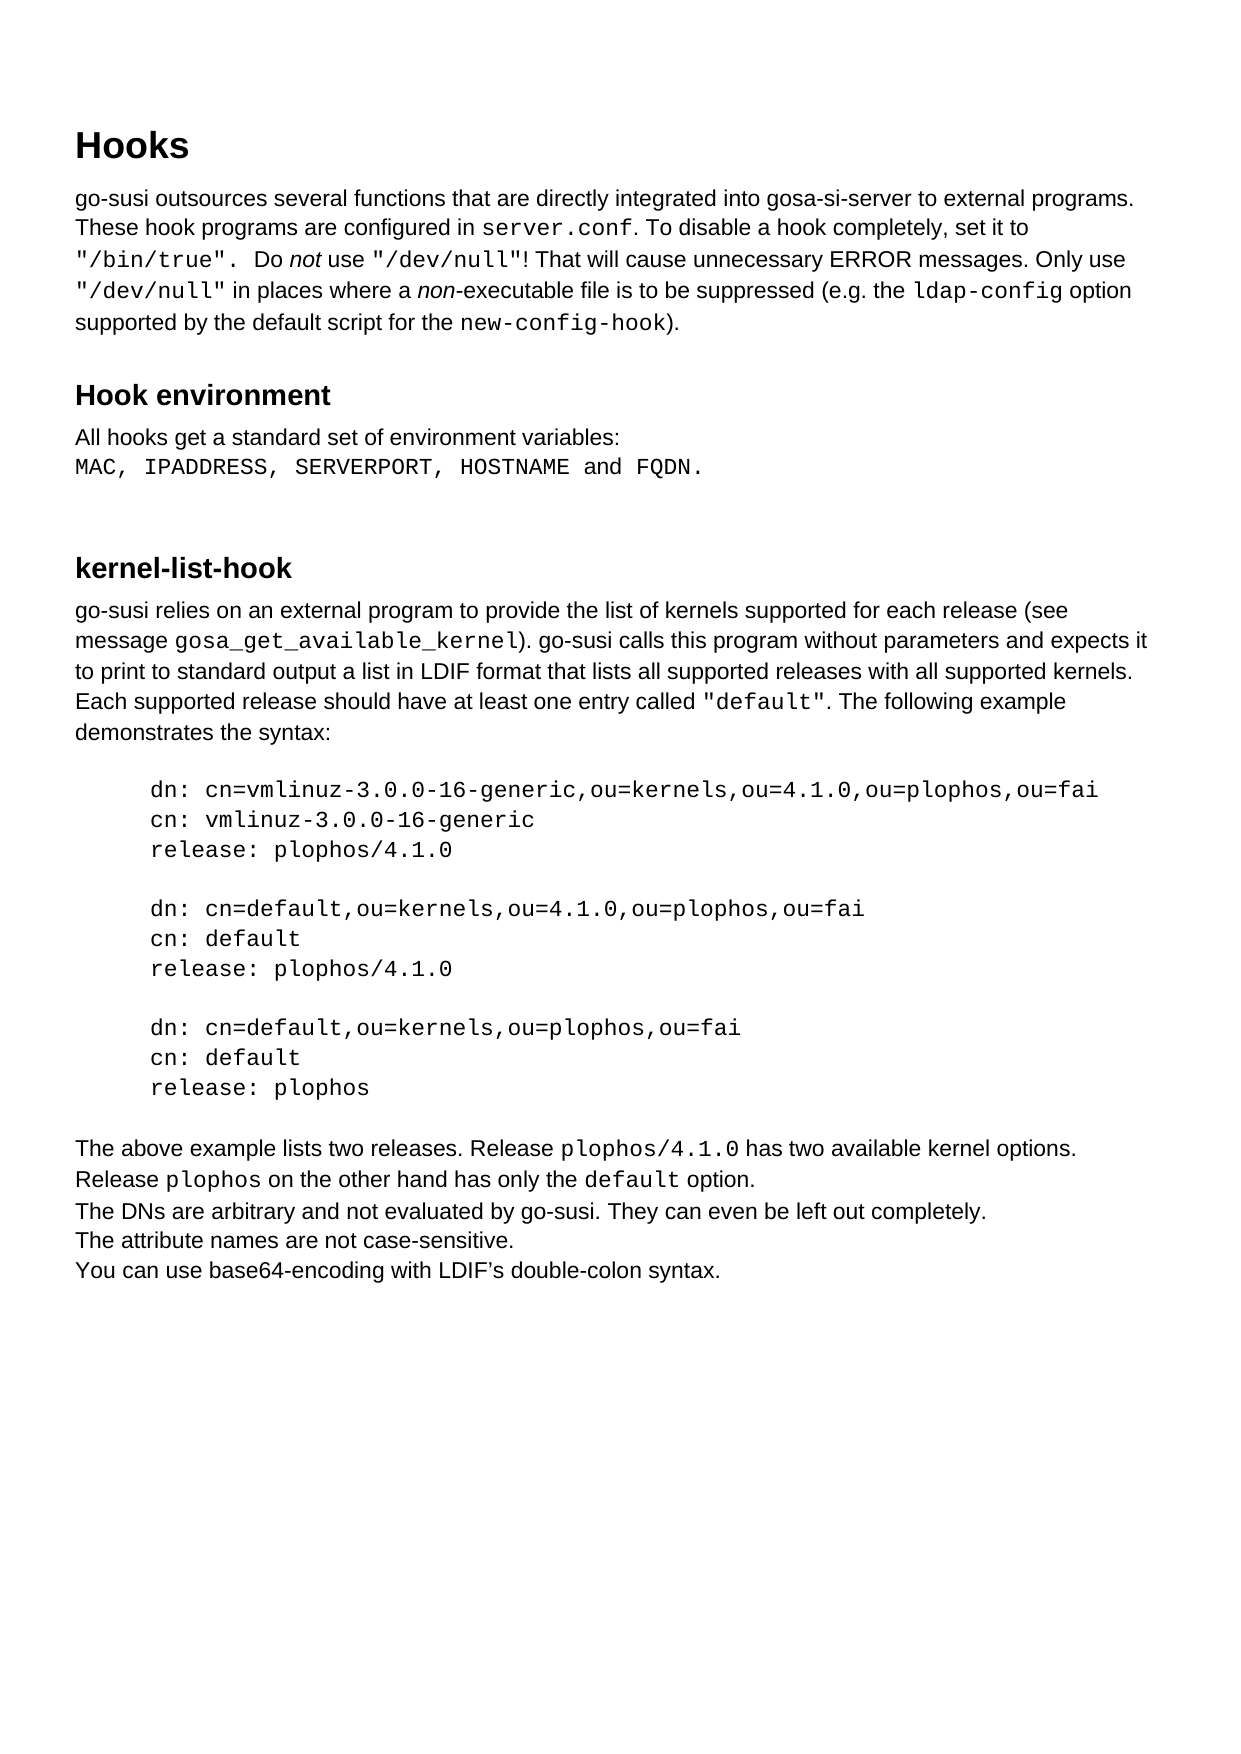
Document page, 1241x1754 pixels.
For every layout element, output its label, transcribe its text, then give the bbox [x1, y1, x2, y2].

text The above example lists two releases. Release plophos/4.1.0 has two available kernel options. Release plophos on the other hand has only the default option. [75, 1136, 1165, 1194]
subtitle Hook environment [75, 379, 1165, 411]
text release: plophos/4.1.0 [150, 838, 1165, 864]
text The DNs are arbitrary and not evaluated by go-susi. They can even be left out completely. [75, 1199, 1165, 1224]
text cn: default [150, 1047, 1165, 1072]
text dn: cn=default,ou=kernels,ou=plophos,ou=fai [150, 1017, 1165, 1043]
text go-susi outsources several functions that are directly integrated into gosa-si-server to external programs. These hook programs are configured in server.conf. To disable a hook completely, set it to "/bin/true". Do not use "/dev/null"! That will cause unnecessary ERROR messages. Only use "/dev/null" in places where a non-executable file is to be suppressed (e.g. the ldap-config option supported by the default script for the new-config-hook). [75, 186, 1165, 337]
text cn: vmlinuz-3.0.0-16-generic [150, 808, 1165, 834]
text MAC, IPADDRESS, SERVERPORT, HOSTNAME and FQDN. [75, 454, 1165, 481]
subtitle Hooks [75, 125, 1165, 167]
text release: plophos [150, 1076, 1165, 1102]
text release: plophos/4.1.0 [150, 957, 1165, 983]
text dn: cn=default,ou=kernels,ou=4.1.0,ou=plophos,ou=fai [150, 898, 1165, 923]
text dn: cn=vmlinuz-3.0.0-16-generic,ou=kernels,ou=4.1.0,ou=plophos,ou=fai [150, 778, 1165, 804]
text cn: default [150, 927, 1165, 953]
text The attribute names are not case-sensitive. [75, 1228, 1165, 1254]
text go-susi relies on an external program to provide the list of kernels supported for each release (see message gosa_get_available_kernel). go-susi calls this program without parameters and expects it to print to standard output a list in LDIF format that lists all supported releases with all supported kernels. Each supported release should have at least one entry called "default". The following example demonstrates the syntax: [75, 598, 1165, 745]
text All hooks get a standard set of environment variables: [75, 424, 1165, 450]
subtitle kernel-list-hook [75, 552, 1165, 585]
text You can use base64-encoding with LDIF’s double-colon syntax. [75, 1257, 1165, 1283]
